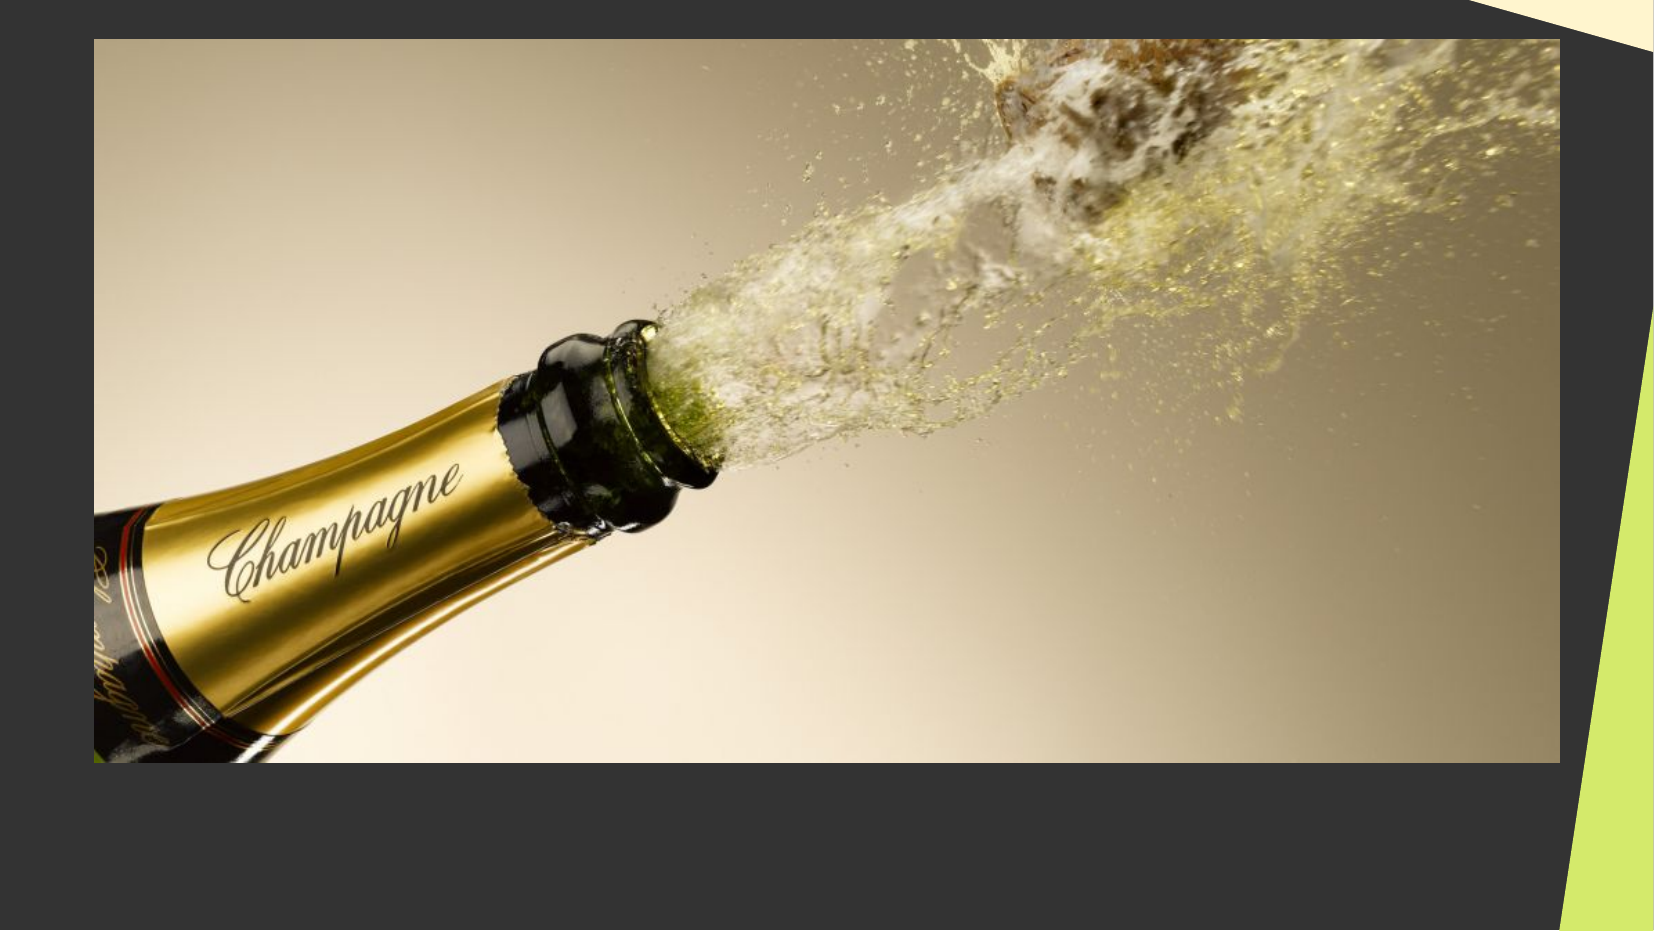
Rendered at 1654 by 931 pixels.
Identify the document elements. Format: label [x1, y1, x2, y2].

text_box [1559, 302, 1654, 931]
picture [94, 39, 1560, 763]
text_box [1469, 0, 1654, 53]
